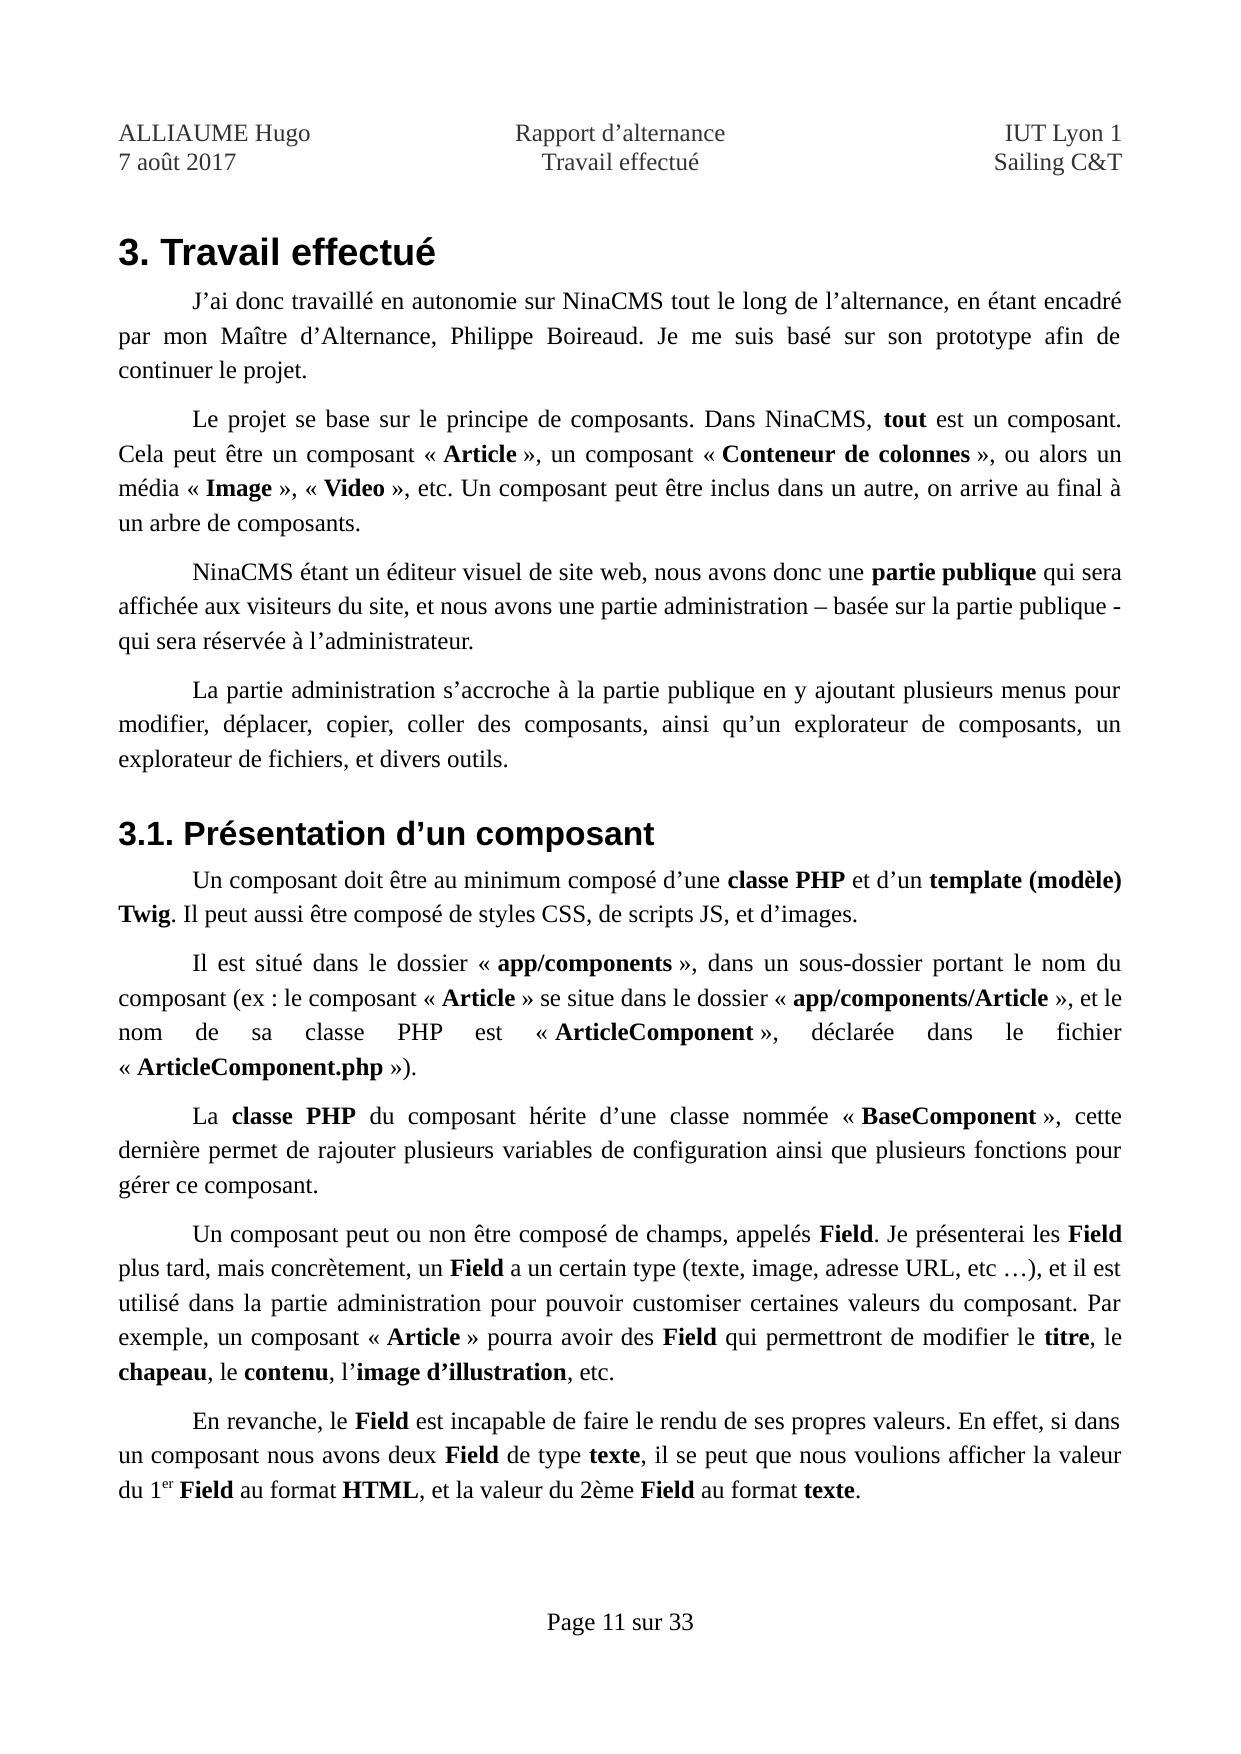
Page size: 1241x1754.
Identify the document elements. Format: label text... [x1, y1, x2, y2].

text En revanche, le Field est incapable de faire le rendu de ses propres valeurs. En effet, si dans un composant nous avons deux Field de type texte, il se peut que nous voulions afficher la valeur du 1er Field au format HTML, et la valeur du 2ème Field au format texte. [118, 1406, 1122, 1503]
text Un composant doit être au minimum composé d’une classe PHP et d’un template (modèle) Twig. Il peut aussi être composé de styles CSS, de scripts JS, et d’images. [118, 865, 1122, 928]
text J’ai donc travaillé en autonomie sur NinaCMS tout le long de l’alternance, en étant encadré par mon Maître d’Alternance, Philippe Boireaud. Je me suis basé sur son prototype afin de continuer le projet. [118, 286, 1122, 384]
subtitle 3. Travail effectué [118, 230, 1122, 274]
text Il est situé dans le dossier « app/components », dans un sous-dossier portant le nom du composant (ex : le composant « Article » se situe dans le dossier « app/components/Article », et le nom de sa classe PHP est « ArticleComponent », déclarée dans le fichier « ArticleComponent.php »). [118, 948, 1122, 1081]
text Un composant peut ou non être composé de champs, appelés Field. Je présenterai les Field plus tard, mais concrètement, un Field a un certain type (texte, image, adresse URL, etc …), et il est utilisé dans la partie administration pour pouvoir customiser certaines valeurs du composant. Par exemple, un composant « Article » pourra avoir des Field qui permettront de modifier le titre, le chapeau, le contenu, l’image d’illustration, etc. [118, 1219, 1122, 1386]
text La classe PHP du composant hérite d’une classe nommée « BaseComponent », cette dernière permet de rajouter plusieurs variables de configuration ainsi que plusieurs fonctions pour gérer ce composant. [118, 1101, 1122, 1198]
text Le projet se base sur le principe de composants. Dans NinaCMS, tout est un composant. Cela peut être un composant « Article », un composant « Conteneur de colonnes », ou alors un média « Image », « Video », etc. Un composant peut être inclus dans un autre, on arrive au final à un arbre de composants. [118, 404, 1122, 536]
text La partie administration s’accroche à la partie publique en y ajoutant plusieurs menus pour modifier, déplacer, copier, coller des composants, ainsi qu’un explorateur de composants, un explorateur de fichiers, et divers outils. [118, 675, 1122, 772]
subtitle 3.1. Présentation d’un composant [118, 814, 1122, 852]
text NinaCMS étant un éditeur visuel de site web, nous avons donc une partie publique qui sera affichée aux visiteurs du site, et nous avons une partie administration – basée sur la partie publique - qui sera réservée à l’administrateur. [118, 557, 1122, 654]
